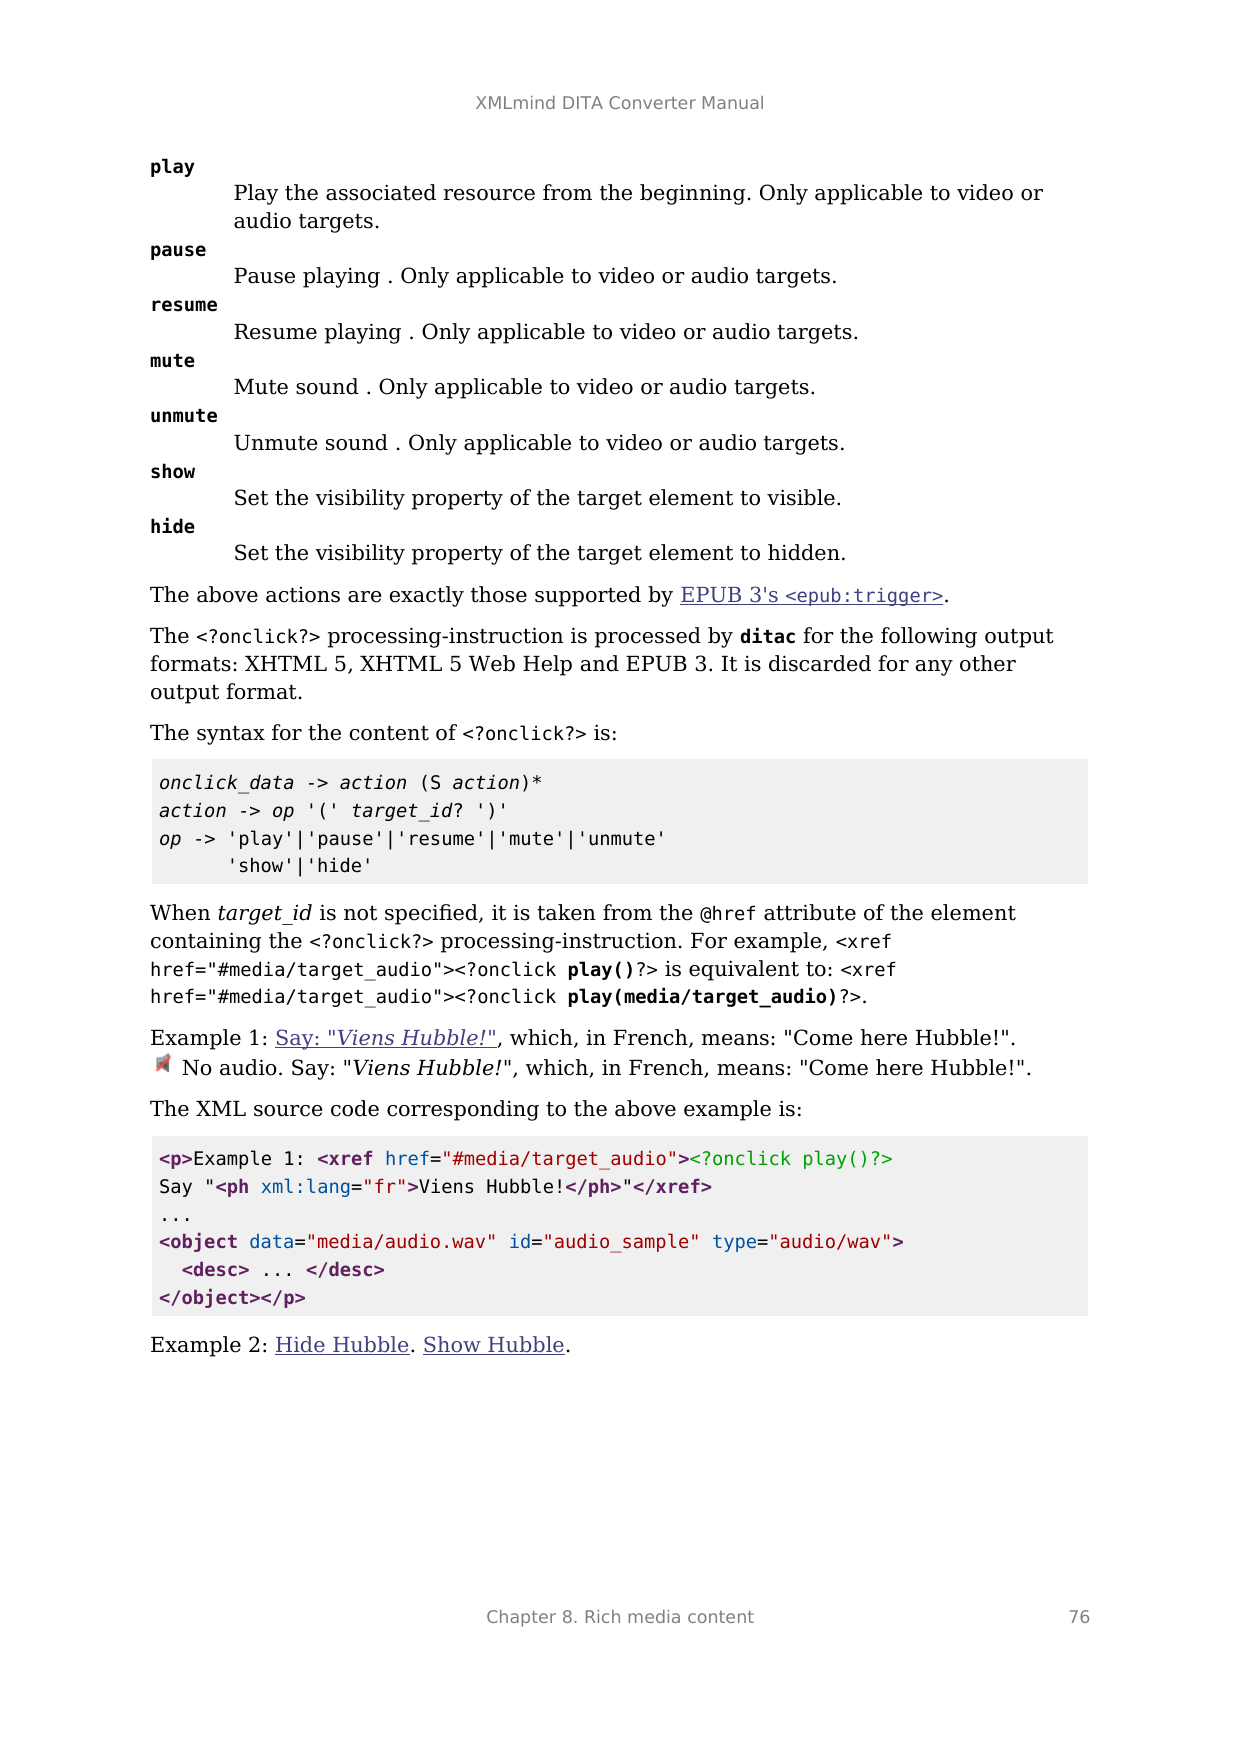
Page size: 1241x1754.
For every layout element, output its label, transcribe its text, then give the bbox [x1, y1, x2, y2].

text The syntax for the content of <?onclick?> is: [150, 718, 1090, 745]
text mute [150, 344, 1090, 372]
text <p>Example 1: <xref href="#media/target_audio"><?onclick play()?> Say "<ph xml:lang="fr">Viens Hubble!</ph>"</xref> ... <object data="media/audio.wav" id="audio_sample" type="audio/wav"> <desc> ... </desc> </object></p> [152, 1136, 1088, 1316]
text unmute [150, 399, 1090, 427]
text Pause playing . Only applicable to video or audio targets. [233, 261, 1090, 288]
text show [150, 455, 1090, 482]
text Resume playing . Only applicable to video or audio targets. [233, 316, 1090, 344]
text onclick_data -> action (S action)* action -> op '(' target_id? ')' op -> 'play'|'pause'|'resume'|'mute'|'unmute' 'show'|'hide' [152, 759, 1088, 884]
text pause [150, 233, 1090, 261]
text Set the visibility property of the target element to visible. [233, 482, 1090, 510]
text Example 1: Say: "Viens Hubble!", which, in French, means: "Come here Hubble!". [150, 1022, 1090, 1050]
text Example 2: Hide Hubble. Show Hubble. [150, 1329, 1090, 1357]
text resume [150, 288, 1090, 316]
text No audio. Say: "Viens Hubble!", which, in French, means: "Come here Hubble!". [150, 1050, 1090, 1080]
text play [150, 150, 1090, 178]
text The above actions are exactly those supported by EPUB 3's <epub:trigger>. [150, 579, 1090, 607]
picture [150, 1050, 175, 1076]
text Play the associated resource from the beginning. Only applicable to video or audio targets. [233, 178, 1090, 233]
text Unmute sound . Only applicable to video or audio targets. [233, 427, 1090, 455]
text The <?onclick?> processing-instruction is processed by ditac for the following output formats: XHTML 5, XHTML 5 Web Help and EPUB 3. It is discarded for any other output format. [150, 621, 1090, 704]
text The XML source code corresponding to the above example is: [150, 1094, 1090, 1122]
text Set the visibility property of the target element to hidden. [233, 538, 1090, 566]
text When target_id is not specified, it is taken from the @href attribute of the element containing the <?onclick?> processing-instruction. For example, <xref href="#media/target_audio"><?onclick play()?> is equivalent to: <xref href="#media/target_audio"><?onclick play(media/target_audio)?>. [150, 898, 1090, 1009]
text Mute sound . Only applicable to video or audio targets. [233, 372, 1090, 399]
text hide [150, 510, 1090, 538]
